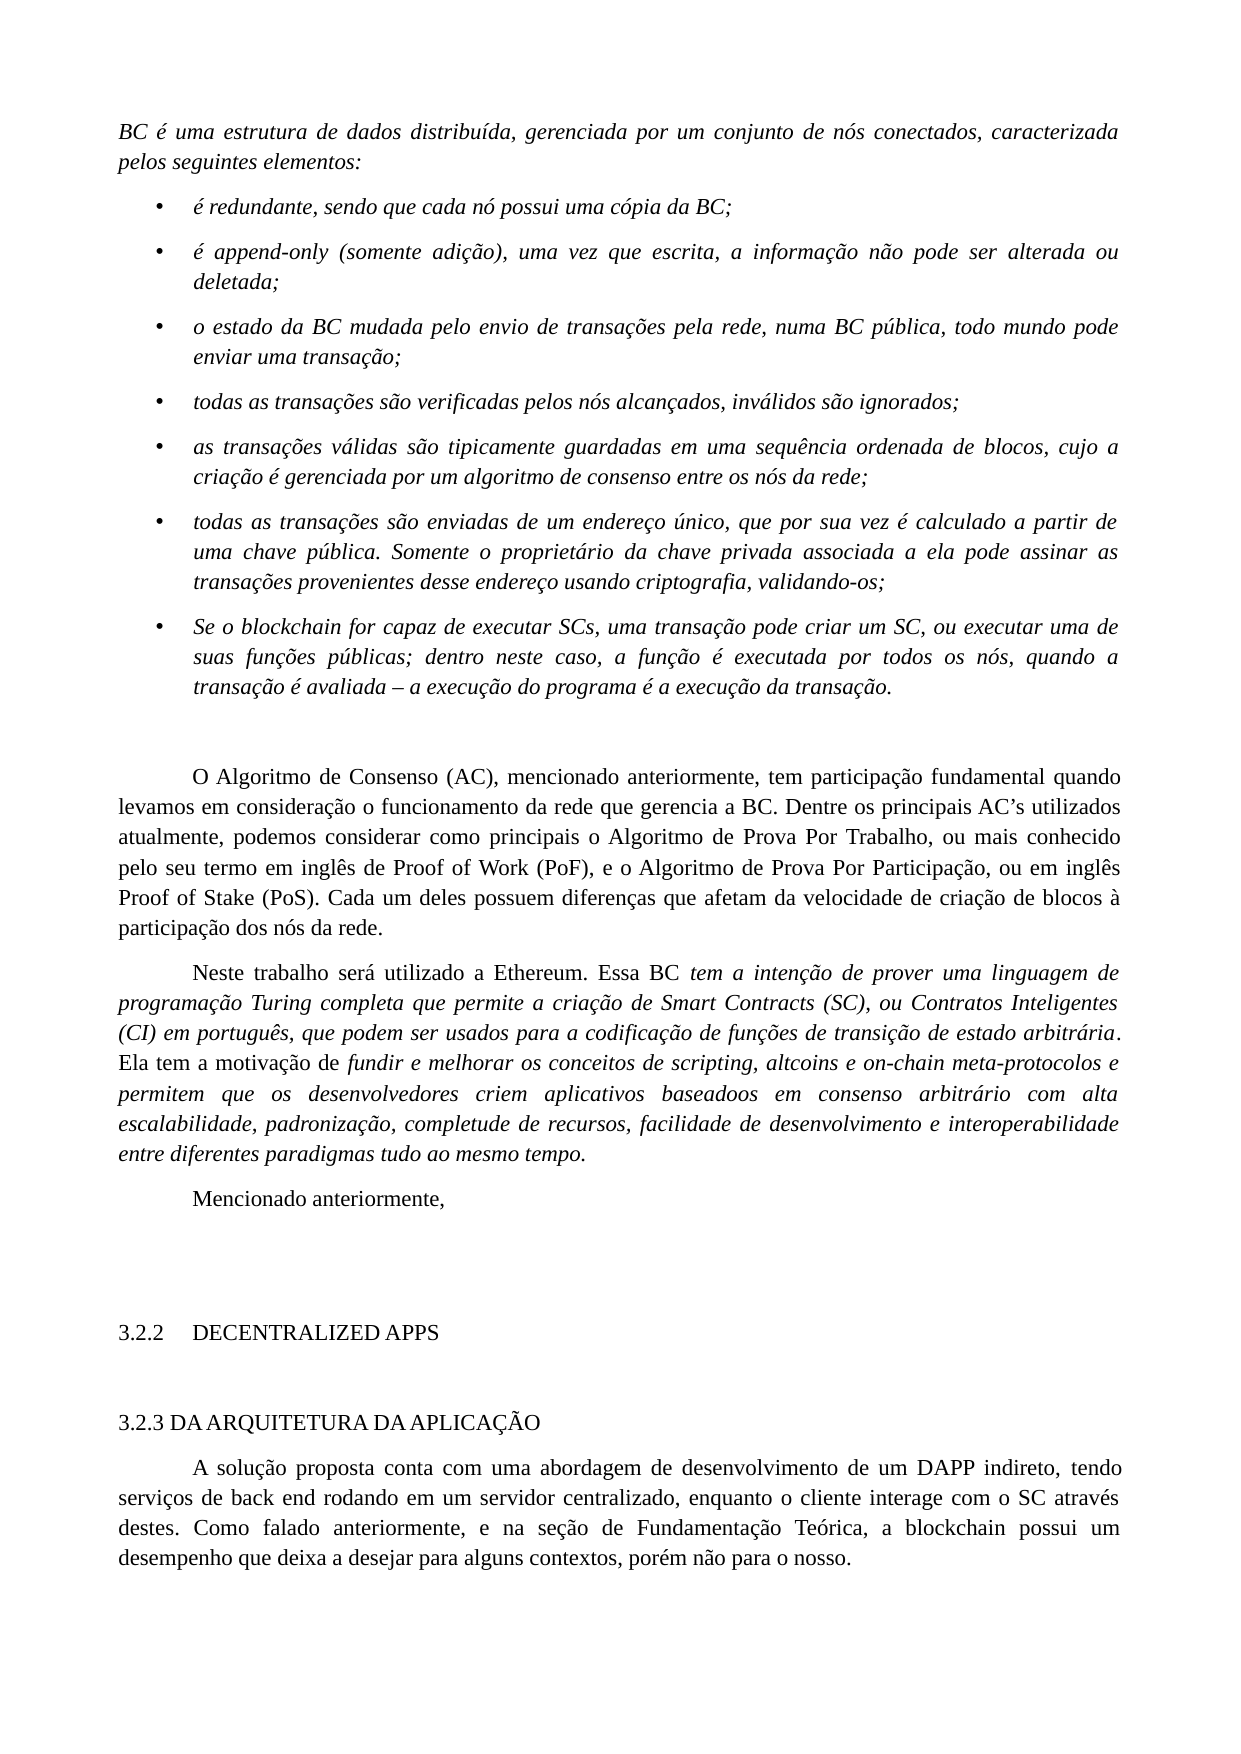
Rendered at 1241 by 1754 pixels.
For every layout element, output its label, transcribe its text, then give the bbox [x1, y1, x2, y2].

list todas as transações são verificadas pelos nós alcançados, inválidos são ignorados; [156, 388, 1122, 414]
list as transações válidas são tipicamente guardadas em uma sequência ordenada de blocos, cujo a criação é gerenciada por um algoritmo de consenso entre os nós da rede; [156, 433, 1122, 489]
text A solução proposta conta com uma abordagem de desenvolvimento de um DAPP indireto, tendo serviços de back end rodando em um servidor centralizado, enquanto o cliente interage com o SC através destes. Como falado anteriormente, e na seção de Fundamentação Teórica, a blockchain possui um desempenho que deixa a desejar para alguns contextos, porém não para o nosso. [118, 1453, 1122, 1571]
text BC é uma estrutura de dados distribuída, gerenciada por um conjunto de nós conectados, caracterizada pelos seguintes elementos: [118, 118, 1122, 175]
list é redundante, sendo que cada nó possui uma cópia da BC; [156, 193, 1122, 219]
list Se o blockchain for capaz de executar SCs, uma transação pode criar um SC, ou executar uma de suas funções públicas; dentro neste caso, a função é executada por todos os nós, quando a transação é avaliada – a execução do programa é a execução da transação. [156, 613, 1122, 700]
text 3.2.2 DECENTRALIZED APPS [118, 1319, 1122, 1346]
text 3.2.3 DA ARQUITETURA DA APLICAÇÃO [118, 1409, 1122, 1435]
list é append-only (somente adição), uma vez que escrita, a informação não pode ser alterada ou deletada; [156, 238, 1122, 294]
list todas as transações são enviadas de um endereço único, que por sua vez é calculado a partir de uma chave pública. Somente o proprietário da chave privada associada a ela pode assinar as transações provenientes desse endereço usando criptografia, validando-os; [156, 508, 1122, 594]
text O Algoritmo de Consenso (AC), mencionado anteriormente, tem participação fundamental quando levamos em consideração o funcionamento da rede que gerencia a BC. Dentre os principais AC’s utilizados atualmente, podemos considerar como principais o Algoritmo de Prova Por Trabalho, ou mais conhecido pelo seu termo em inglês de Proof of Work (PoF), e o Algoritmo de Prova Por Participação, ou em inglês Proof of Stake (PoS). Cada um deles possuem diferenças que afetam da velocidade de criação de blocos à participação dos nós da rede. [118, 763, 1122, 940]
list o estado da BC mudada pelo envio de transações pela rede, numa BC pública, todo mundo pode enviar uma transação; [156, 313, 1122, 369]
text Neste trabalho será utilizado a Ethereum. Essa BC tem a intenção de prover uma linguagem de programação Turing completa que permite a criação de Smart Contracts (SC), ou Contratos Inteligentes (CI) em português, que podem ser usados para a codificação de funções de transição de estado arbitrária. Ela tem a motivação de fundir e melhorar os conceitos de scripting, altcoins e on-chain meta-protocolos e permitem que os desenvolvedores criem aplicativos baseadoos em consenso arbitrário com alta escalabilidade, padronização, completude de recursos, facilidade de desenvolvimento e interoperabilidade entre diferentes paradigmas tudo ao mesmo tempo. [118, 959, 1122, 1166]
text Mencionado anteriormente, [118, 1185, 1122, 1211]
